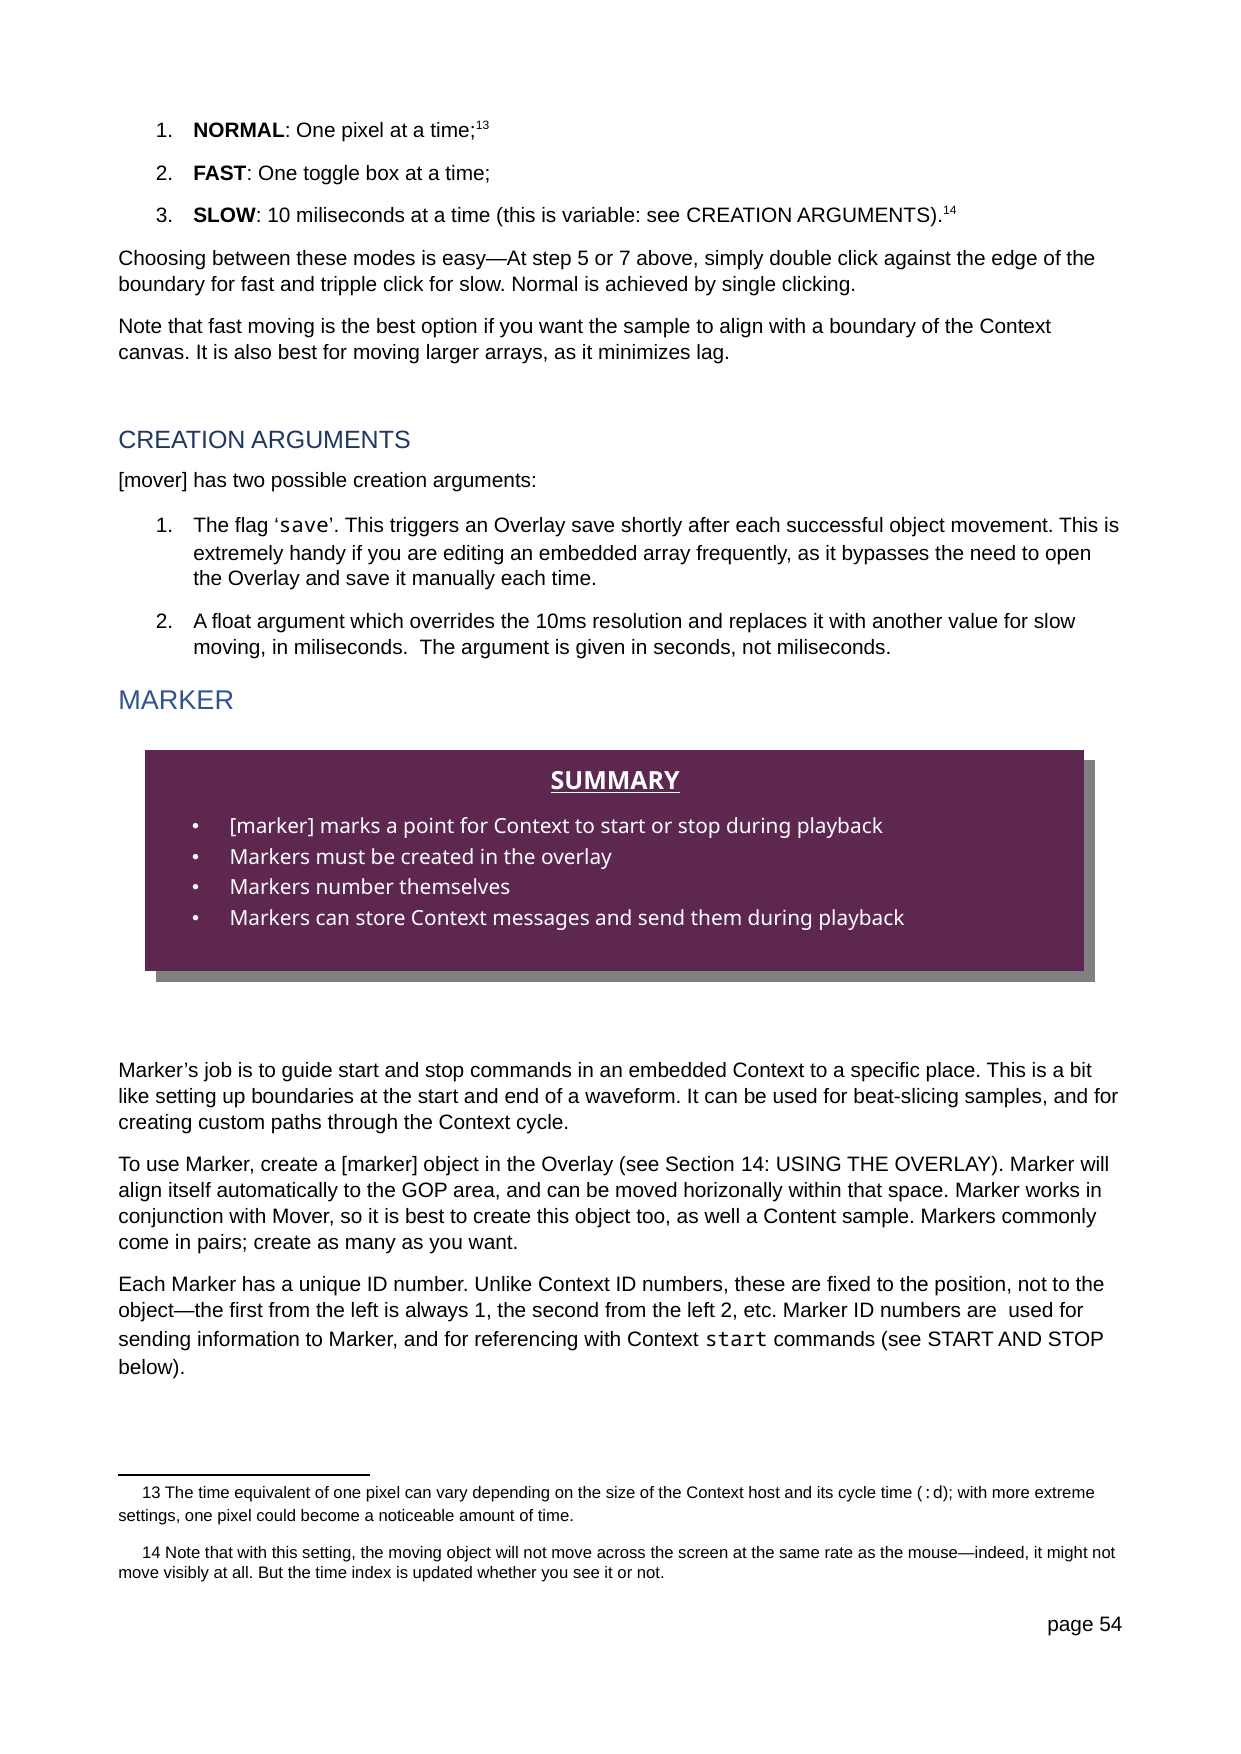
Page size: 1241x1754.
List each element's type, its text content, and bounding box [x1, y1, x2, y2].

subtitle SUMMARY [154, 763, 1075, 797]
list [marker] marks a point for Context to start or stop during playback [192, 811, 1075, 840]
text Choosing between these modes is easy—At step 5 or 7 above, simply double click against the edge of the boundary for fast and tripple click for slow. Normal is achieved by single clicking. [118, 246, 1122, 295]
list FAST: One toggle box at a time; [156, 161, 1122, 184]
list Note that with this setting, the moving object will not move across the screen at the same rate as the mouse—indeed, it might not move visibly at all. But the time index is updated whether you see it or not. [118, 1543, 1122, 1582]
list Markers number themselves [192, 872, 1075, 901]
subtitle MARKER [118, 684, 1122, 715]
subtitle CREATION ARGUMENTS [118, 425, 1122, 453]
list Markers can store Context messages and send them during playback [192, 903, 1075, 932]
text Note that fast moving is the best option if you want the sample to align with a boundary of the Context canvas. It is also best for moving larger arrays, as it minimizes lag. [118, 314, 1122, 364]
list SLOW: 10 miliseconds at a time (this is variable: see CREATION ARGUMENTS). [156, 203, 1122, 227]
list Markers must be created in the overlay [192, 842, 1075, 870]
list NORMAL: One pixel at a time; [156, 118, 1122, 142]
text [mover] has two possible creation arguments: [118, 468, 1122, 492]
list The time equivalent of one pixel can vary depending on the size of the Context host and its cycle time (:d); with more extreme settings, one pixel could become a noticeable amount of time. [118, 1481, 1122, 1524]
text Each Marker has a unique ID number. Unlike Context ID numbers, these are fixed to the position, not to the object—the first from the left is always 1, the second from the left 2, etc. Marker ID numbers are used for sending information to Marker, and for referencing with Context start commands (see START AND STOP below). [118, 1272, 1122, 1378]
list A float argument which overrides the 10ms resolution and replaces it with another value for slow moving, in miliseconds. The argument is given in seconds, not miliseconds. [156, 609, 1122, 658]
text To use Marker, create a [marker] object in the Overlay (see Section 14: USING THE OVERLAY). Marker will align itself automatically to the GOP area, and can be moved horizonally within that space. Marker works in conjunction with Mover, so it is best to create this object too, as well a Content sample. Markers commonly come in pairs; create as many as you want. [118, 1152, 1122, 1254]
list The flag ‘save’. This triggers an Overlay save shortly after each successful object movement. This is extremely handy if you are editing an embedded array frequently, as it bypasses the need to open the Overlay and save it manually each time. [156, 510, 1122, 590]
text Marker’s job is to guide start and stop commands in an embedded Context to a specific place. This is a bit like setting up boundaries at the start and end of a waveform. It can be used for beat-slicing samples, and for creating custom paths through the Context cycle. [118, 1058, 1122, 1134]
